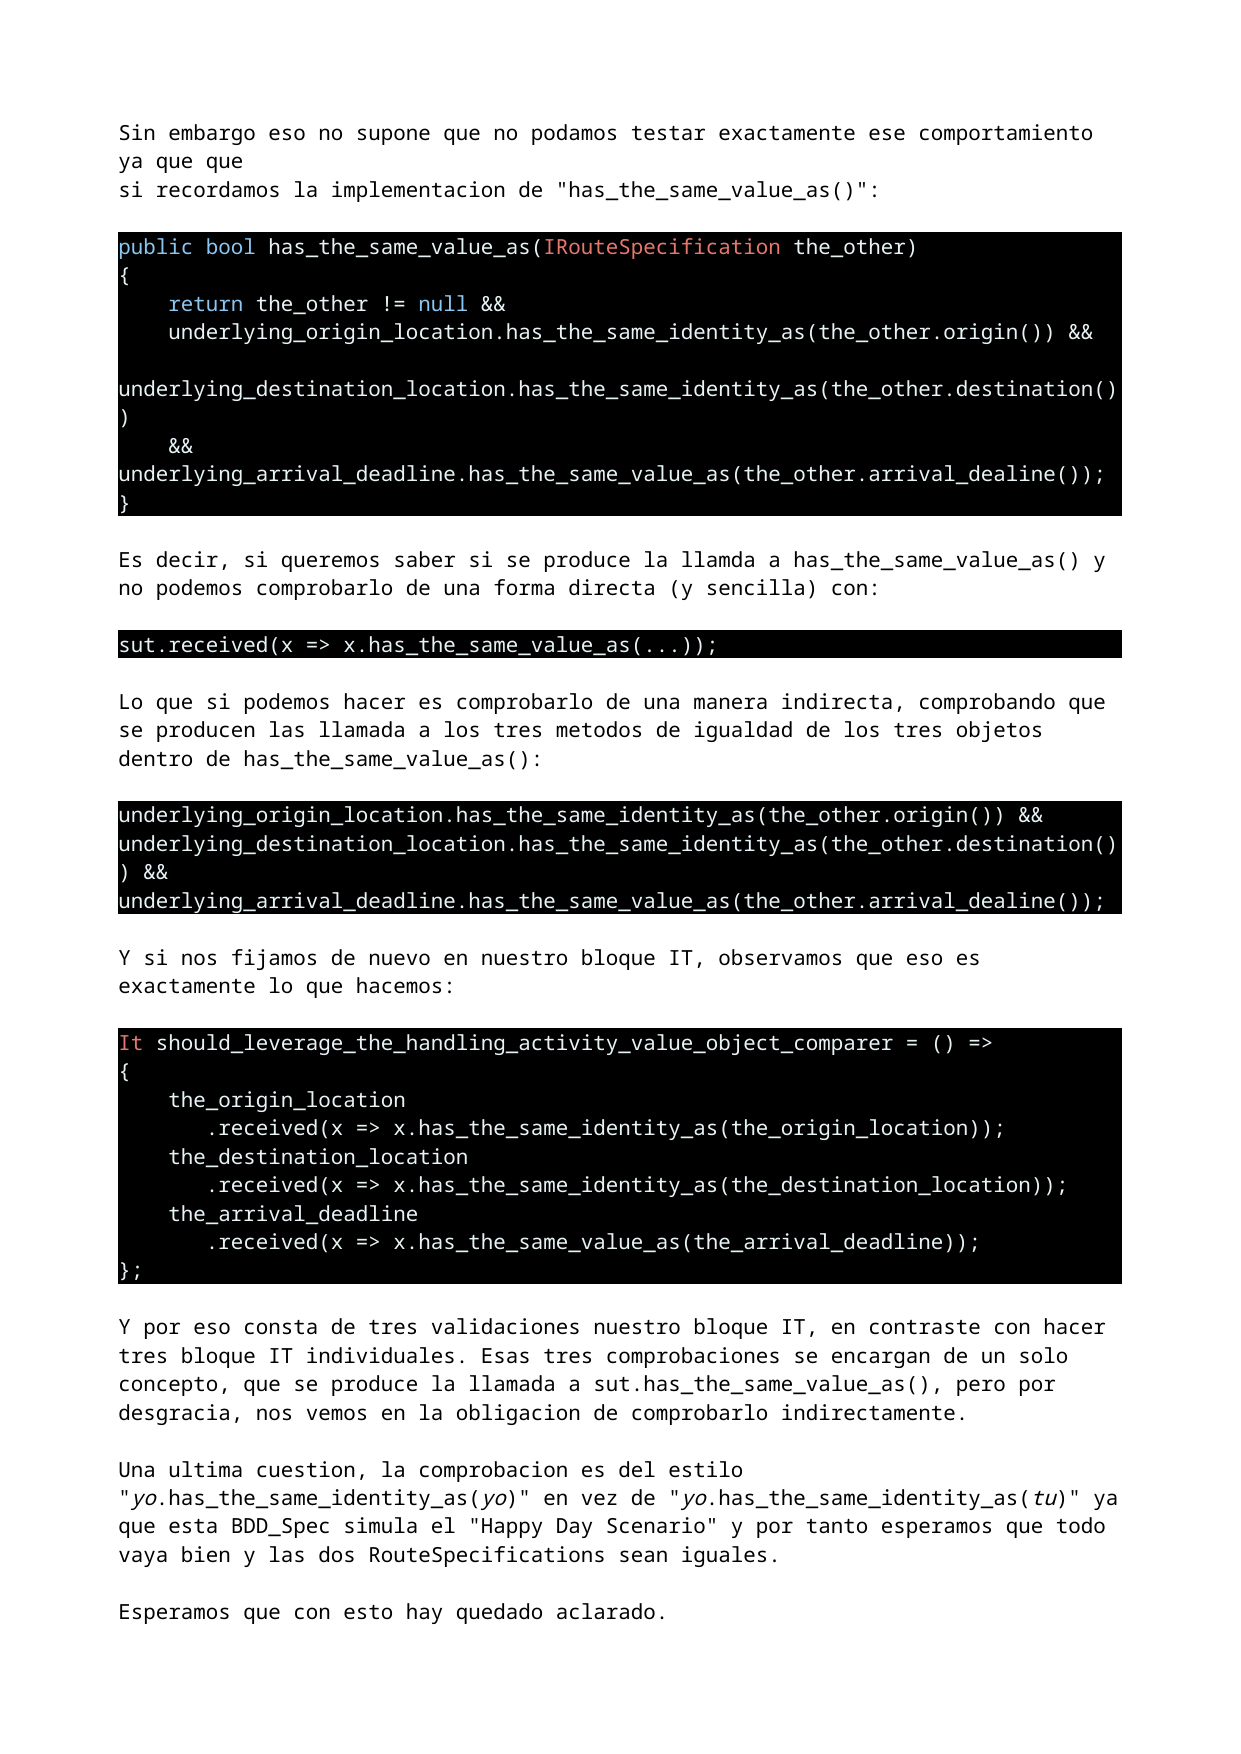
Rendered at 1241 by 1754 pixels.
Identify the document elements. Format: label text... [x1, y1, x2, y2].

text underlying_destination_location.has_the_same_identity_as(the_other.destination()) [118, 346, 1122, 431]
text Es decir, si queremos saber si se produce la llamda a has_the_same_value_as() y no podemos comprobarlo de una forma directa (y sencilla) con: [118, 545, 1122, 602]
text underlying_origin_location.has_the_same_identity_as(the_other.origin()) && [118, 317, 1122, 346]
text return the_other != null && [118, 289, 1122, 317]
text the_destination_location [118, 1142, 1122, 1170]
text public bool has_the_same_value_as(IRouteSpecification the_other) [118, 232, 1122, 260]
text Sin embargo eso no supone que no podamos testar exactamente ese comportamiento ya que que [118, 118, 1122, 175]
text .received(x => x.has_the_same_identity_as(the_destination_location)); [118, 1170, 1122, 1199]
text Y por eso consta de tres validaciones nuestro bloque IT, en contraste con hacer tres bloque IT individuales. Esas tres comprobaciones se encargan de un solo concepto, que se produce la llamada a sut.has_the_same_value_as(), pero por desgracia, nos vemos en la obligacion de comprobarlo indirectamente. [118, 1312, 1122, 1426]
text It should_leverage_the_handling_activity_value_object_comparer = () => [118, 1028, 1122, 1057]
text the_origin_location [118, 1085, 1122, 1113]
text { [118, 1057, 1122, 1085]
text .received(x => x.has_the_same_identity_as(the_origin_location)); [118, 1113, 1122, 1142]
text && underlying_arrival_deadline.has_the_same_value_as(the_other.arrival_dealine()); [118, 431, 1122, 488]
text si recordamos la implementacion de "has_the_same_value_as()": [118, 175, 1122, 203]
text sut.received(x => x.has_the_same_value_as(...)); [118, 630, 1122, 658]
text .received(x => x.has_the_same_value_as(the_arrival_deadline)); [118, 1227, 1122, 1256]
text underlying_destination_location.has_the_same_identity_as(the_other.destination()) && [118, 829, 1122, 886]
text underlying_origin_location.has_the_same_identity_as(the_other.origin()) && [118, 801, 1122, 829]
text Una ultima cuestion, la comprobacion es del estilo "yo.has_the_same_identity_as(yo)" en vez de "yo.has_the_same_identity_as(tu)" ya que esta BDD_Spec simula el "Happy Day Scenario" y por tanto esperamos que todo vaya bien y las dos RouteSpecifications sean iguales. [118, 1455, 1122, 1568]
text the_arrival_deadline [118, 1199, 1122, 1227]
text { [118, 260, 1122, 289]
text Lo que si podemos hacer es comprobarlo de una manera indirecta, comprobando que se producen las llamada a los tres metodos de igualdad de los tres objetos dentro de has_the_same_value_as(): [118, 687, 1122, 772]
text } [118, 488, 1122, 516]
text Esperamos que con esto hay quedado aclarado. [118, 1597, 1122, 1625]
text }; [118, 1256, 1122, 1284]
text Y si nos fijamos de nuevo en nuestro bloque IT, observamos que eso es exactamente lo que hacemos: [118, 943, 1122, 1000]
text underlying_arrival_deadline.has_the_same_value_as(the_other.arrival_dealine()); [118, 886, 1122, 914]
